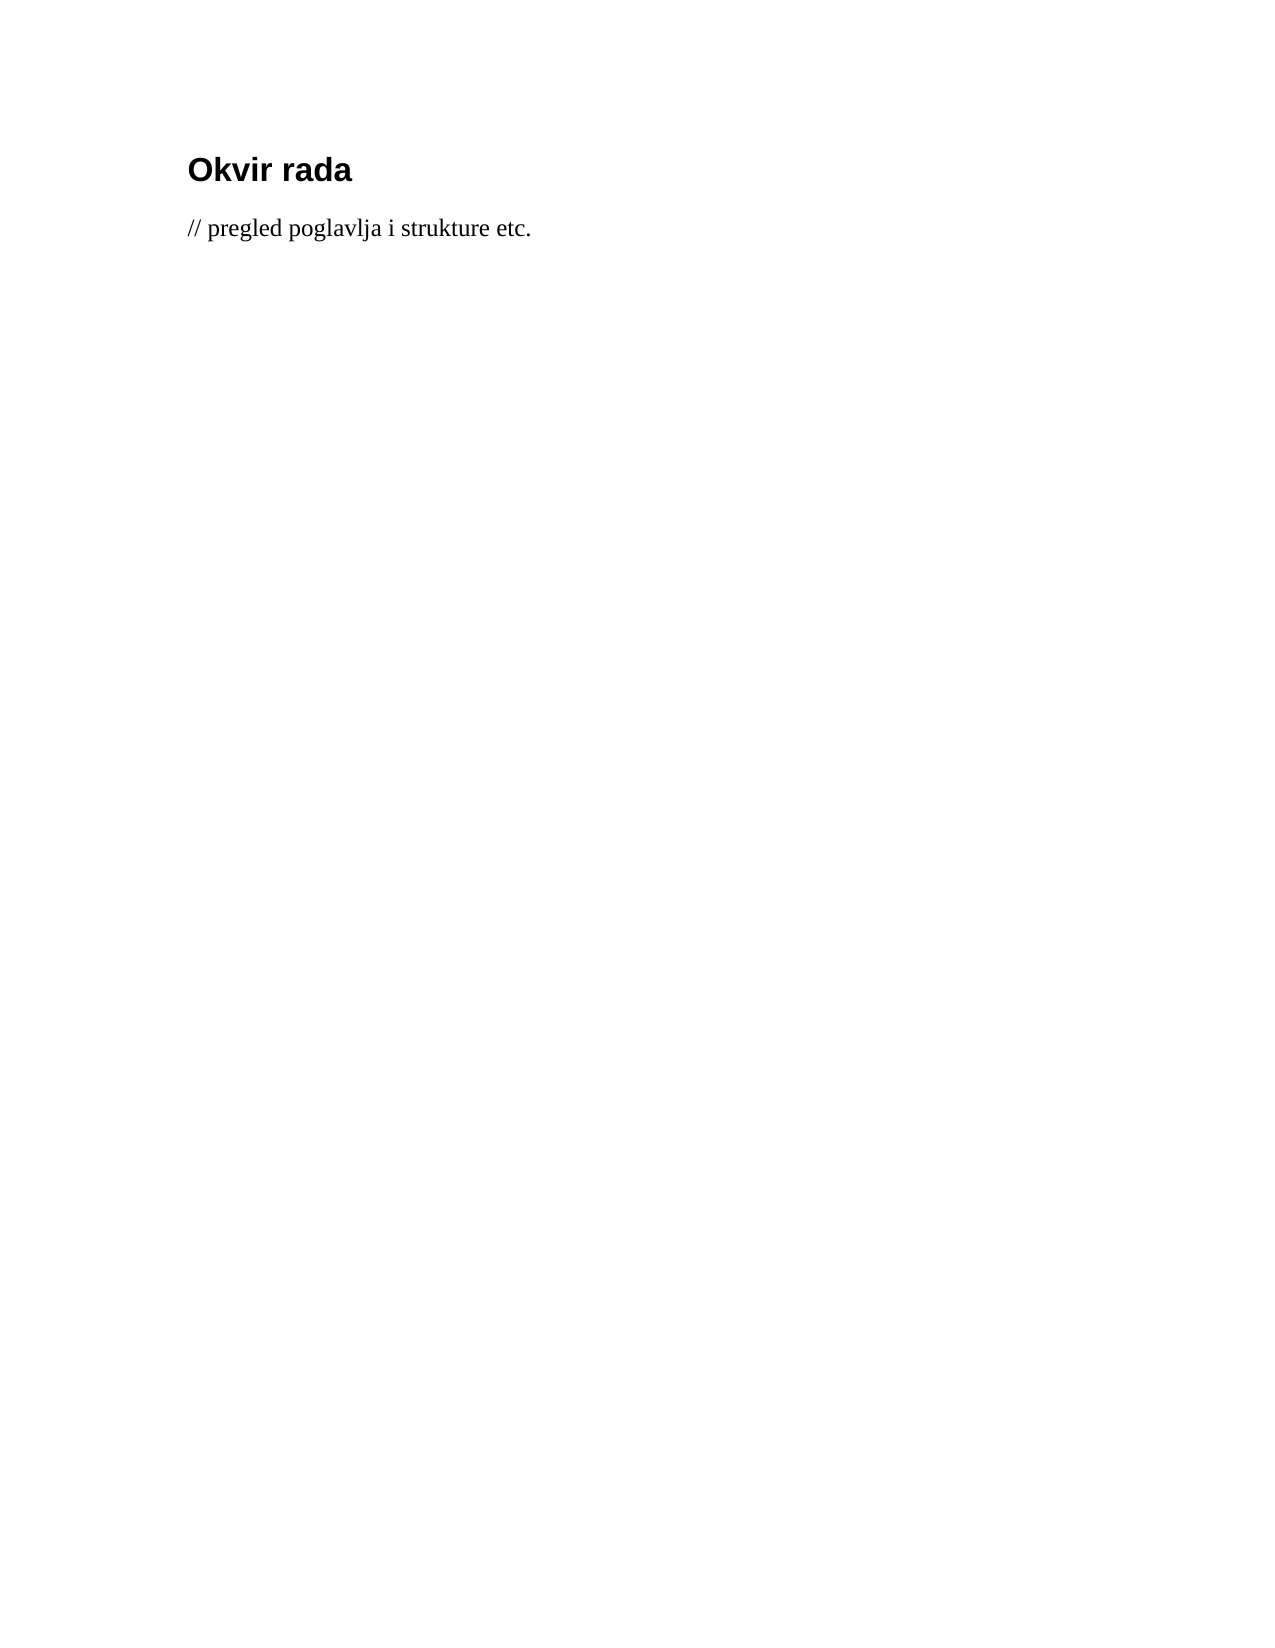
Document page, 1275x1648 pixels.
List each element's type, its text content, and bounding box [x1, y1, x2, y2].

subtitle Okvir rada [187, 150, 1088, 188]
subtitle // pregled poglavlja i strukture etc. [187, 213, 1088, 242]
